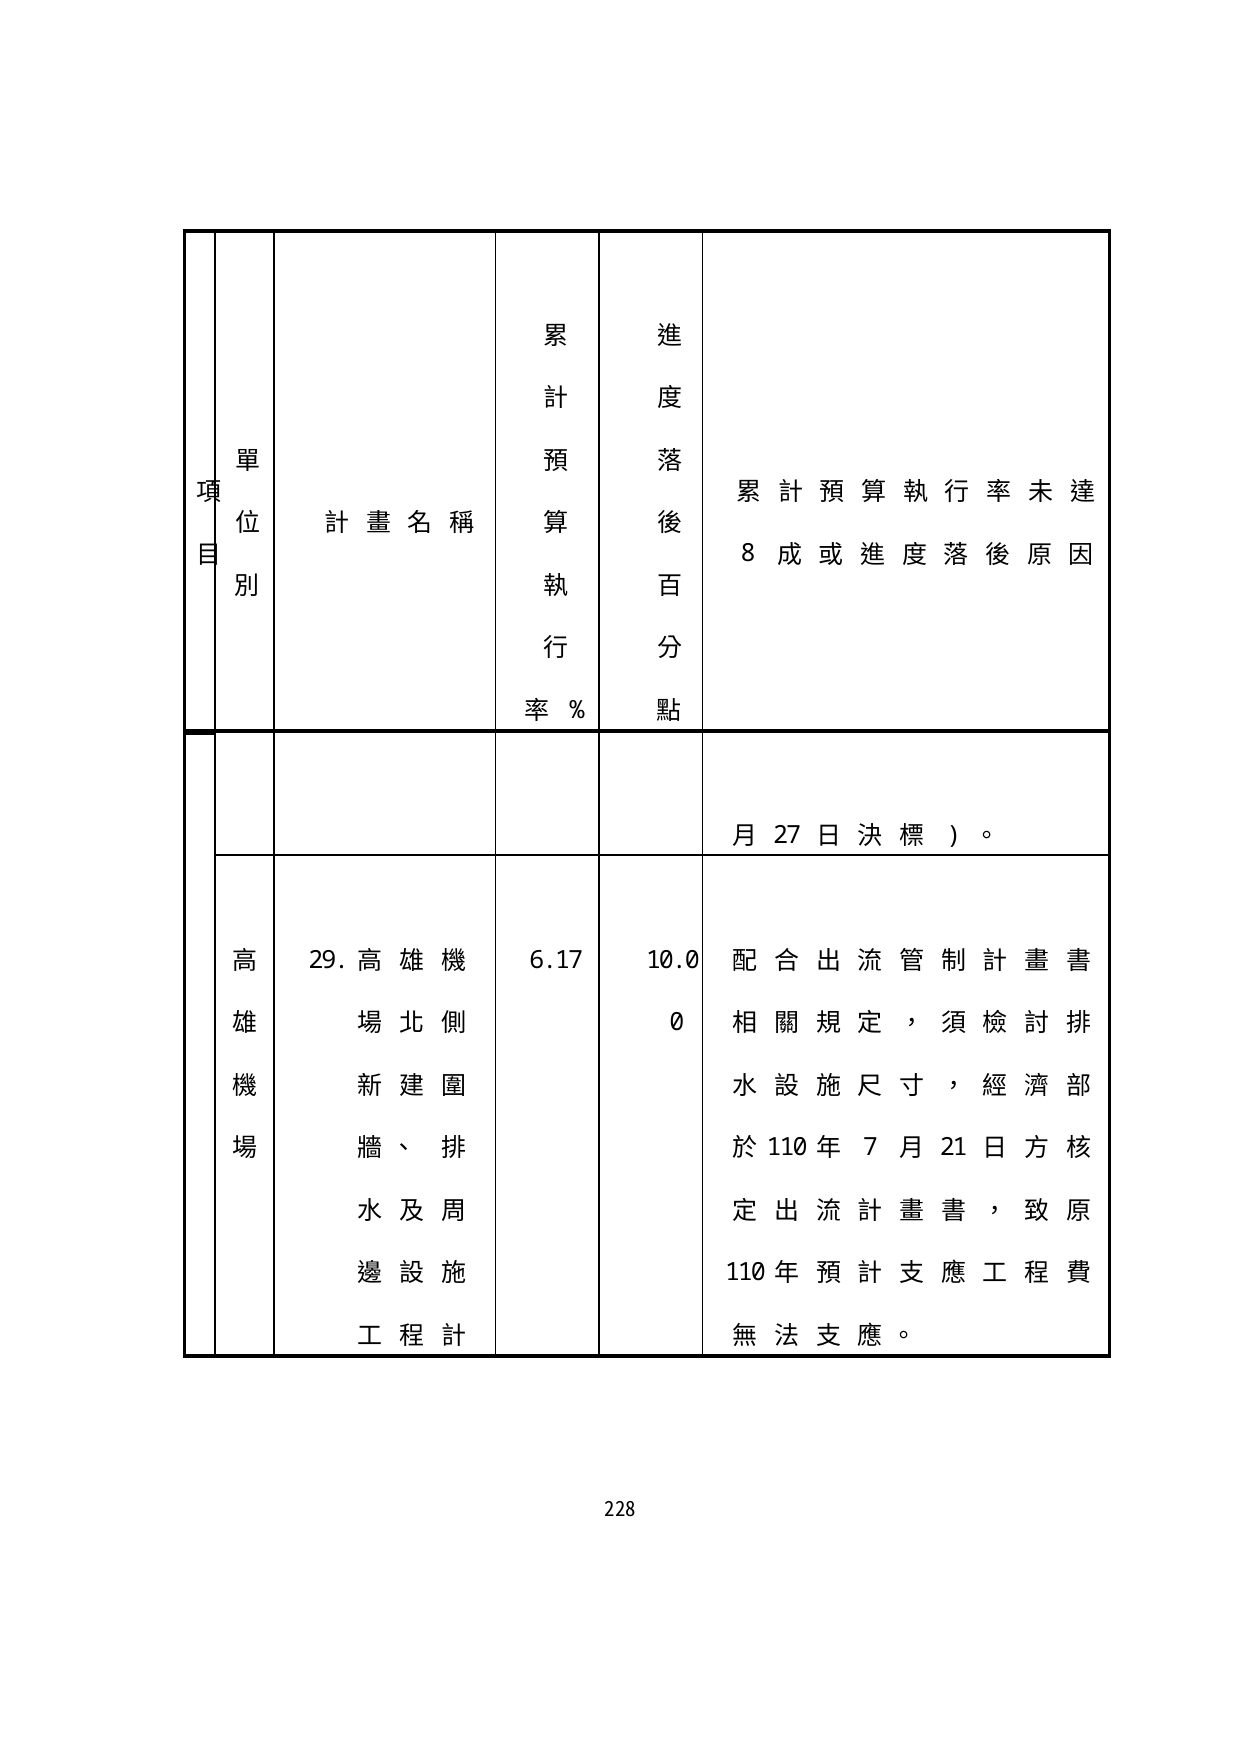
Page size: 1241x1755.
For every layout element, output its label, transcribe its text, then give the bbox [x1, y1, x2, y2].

table_cell - [600, 733, 702, 854]
table_cell 高雄機場 [216, 856, 273, 1354]
table_cell 未屆期計畫 [186, 735, 214, 1354]
table_cell [275, 733, 495, 854]
table_cell [496, 733, 598, 854]
table_header 項目 [186, 233, 214, 729]
table_header 進度落後百分點 [600, 233, 702, 729]
table_header 單位別 [216, 233, 273, 729]
table_header 累計預算執行率未達8成或進度落後原因 [703, 233, 1108, 729]
table_cell [216, 733, 273, 854]
table_cell 10.00 [600, 856, 702, 1354]
table_header 累計預算執行率% [496, 233, 598, 729]
table_header 計畫名稱 [275, 233, 495, 729]
table_cell 月27日決標)。 [703, 733, 1108, 854]
table_cell 29.高雄機場北側新建圍牆、排水及周邊設施工程計 [275, 856, 495, 1354]
table_cell 配合出流管制計畫書相關規定，須檢討排水設施尺寸，經濟部於110年7月21日方核定出流計畫書，致原110年預計支應工程費無法支應。 [703, 856, 1108, 1354]
table_cell 6.17 [496, 856, 598, 1354]
